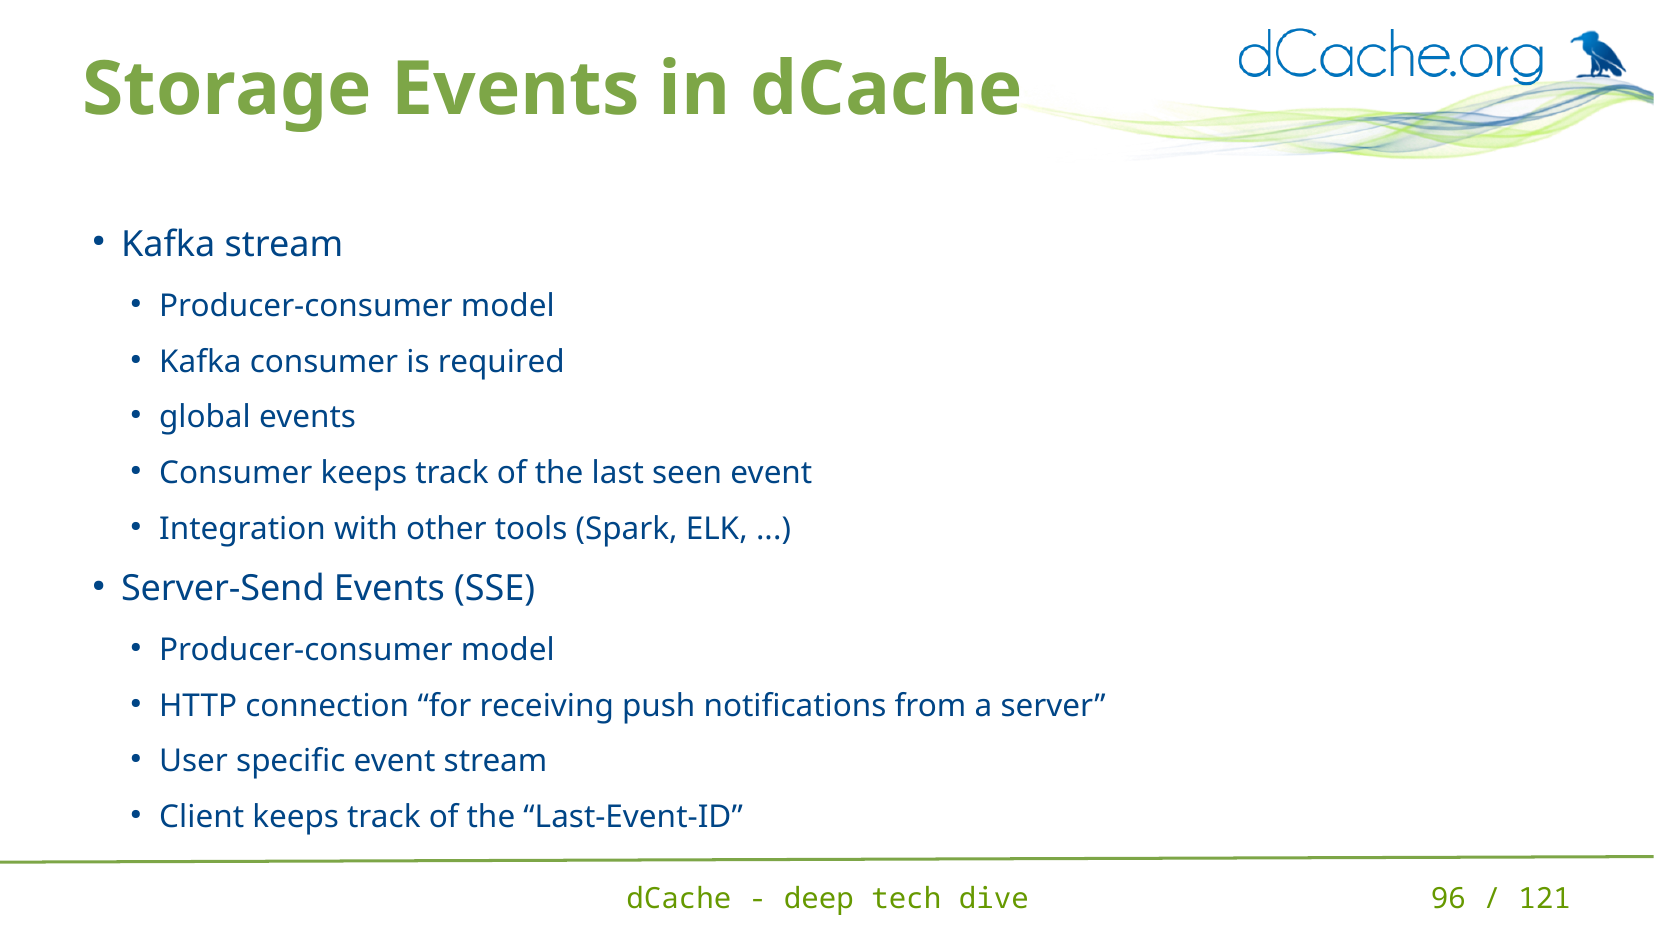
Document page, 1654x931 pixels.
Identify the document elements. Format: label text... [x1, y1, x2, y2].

list Kafka stream Producer-consumer model Kafka consumer is required global events Consumer keeps track of the last seen event Integration with other tools (Spark, ELK, ...) Server-Send Events (SSE) Producer-consumer model HTTP connection “for receiving push notifications from a server” User specific event stream Client keeps track of the “Last-Event-ID” [82, 217, 1571, 839]
title Storage Events in dCache [82, 40, 1605, 131]
picture [956, 16, 1654, 169]
